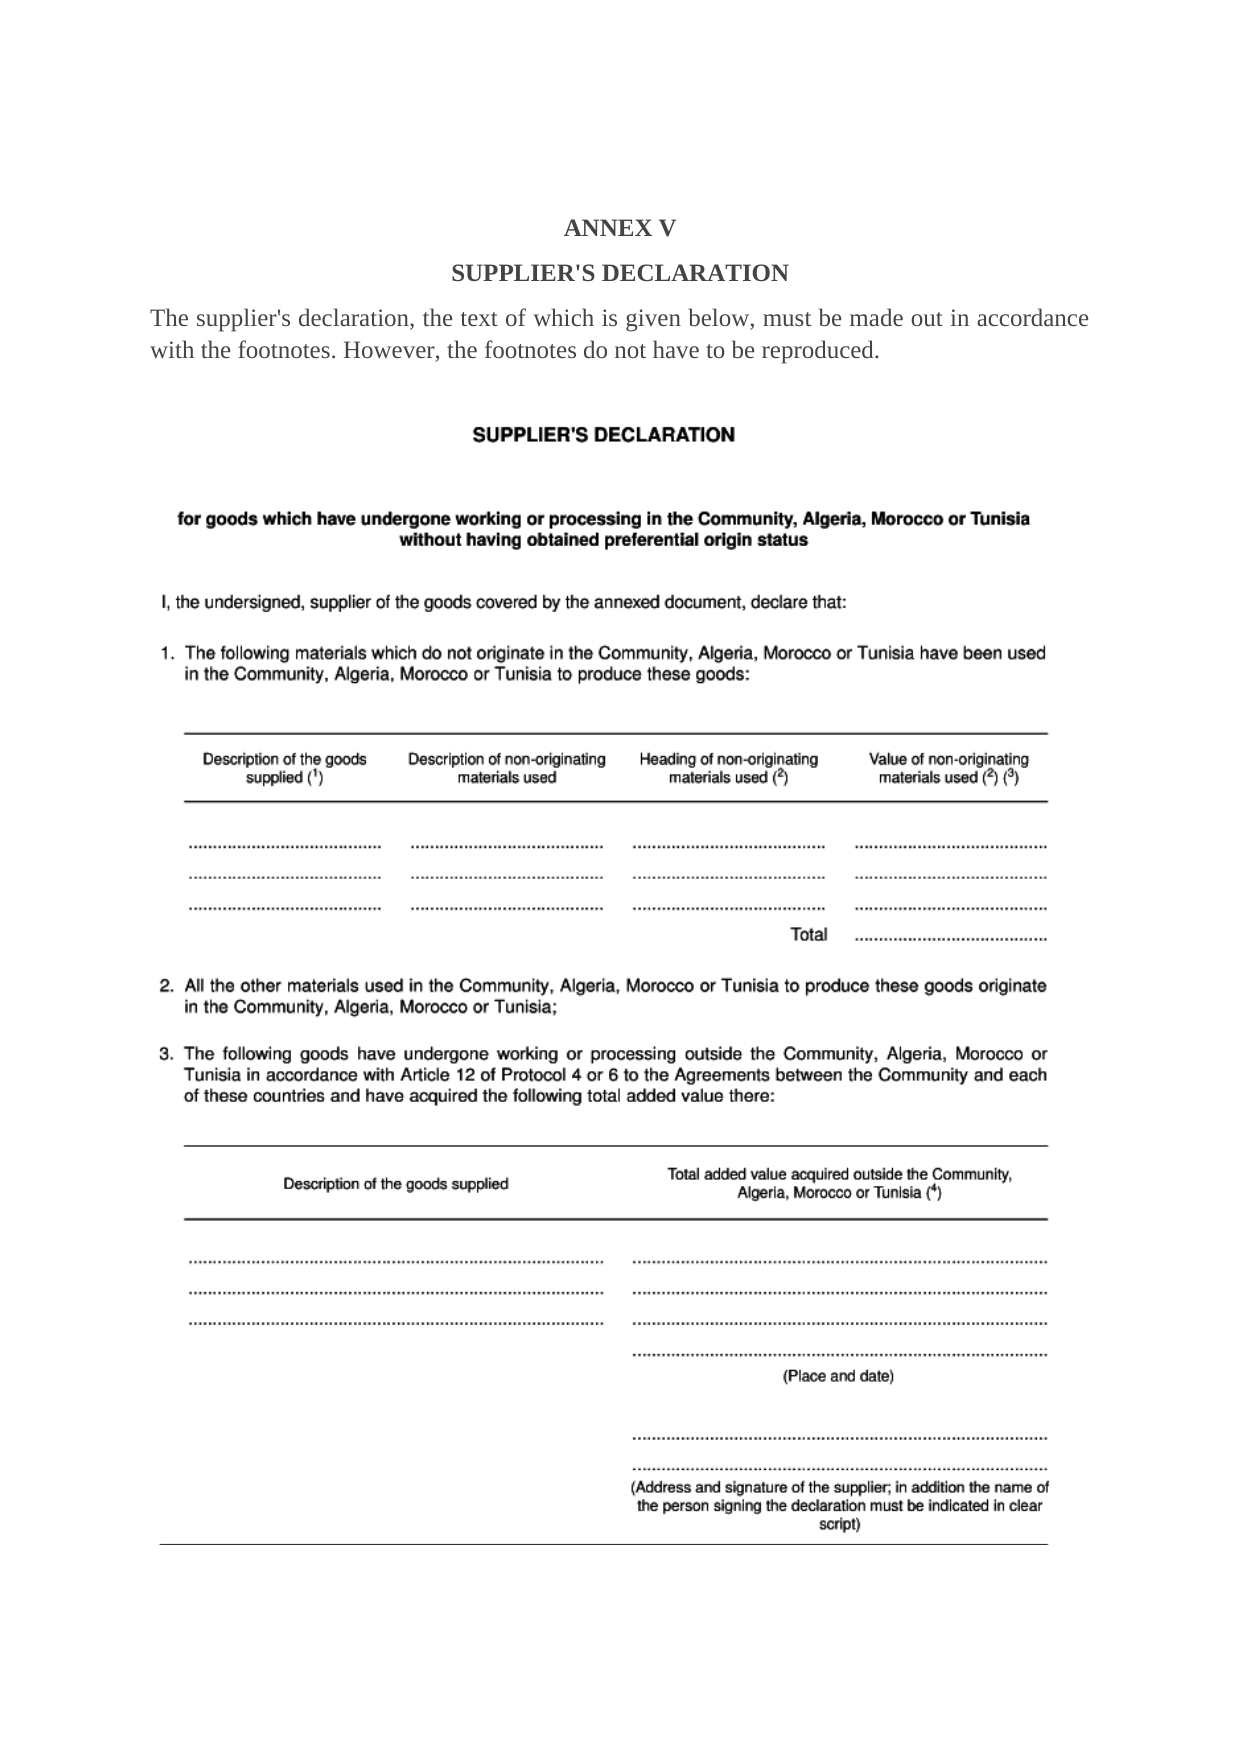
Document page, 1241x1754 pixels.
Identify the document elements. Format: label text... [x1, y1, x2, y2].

text SUPPLIER'S DECLARATION [150, 254, 1090, 287]
text The supplier's declaration, the text of which is given below, must be made out in accordance with the footnotes. However, the footnotes do not have to be reproduced. [150, 299, 1090, 364]
text ANNEX V [150, 209, 1090, 242]
